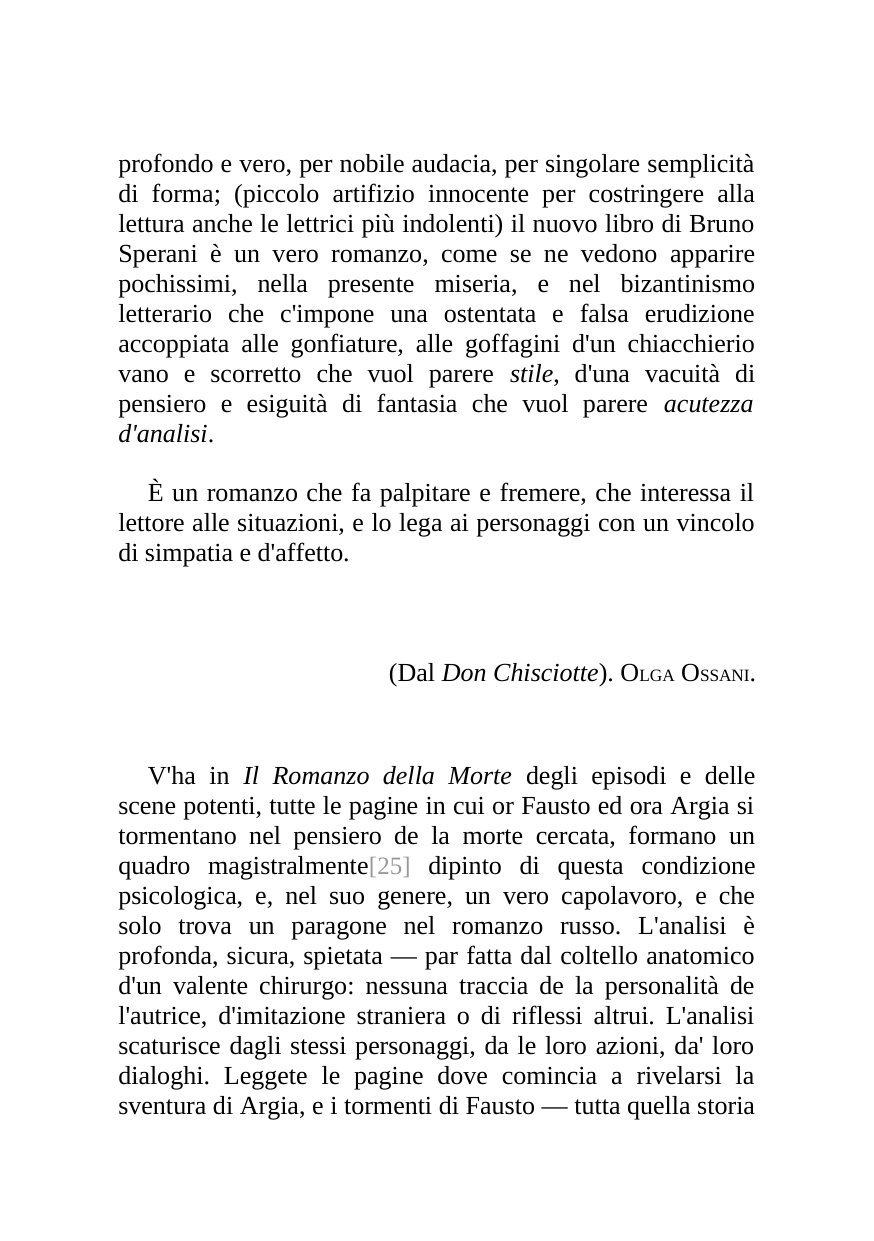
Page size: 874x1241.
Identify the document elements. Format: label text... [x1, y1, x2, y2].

text profondo e vero, per nobile audacia, per singolare semplicità di forma; (piccolo artifizio innocente per costringere alla lettura anche le lettrici più indolenti) il nuovo libro di Bruno Sperani è un vero romanzo, come se ne vedono apparire pochissimi, nella presente miseria, e nel bizantinismo letterario che c'impone una ostentata e falsa erudizione accoppiata alle gonfiature, alle goffagini d'un chiacchierio vano e scorretto che vuol parere stile, d'una vacuità di pensiero e esiguità di fantasia che vuol parere acutezza d'analisi. [118, 148, 756, 448]
text (Dal Don Chisciotte). Olga Ossani. [118, 657, 756, 687]
text V'ha in Il Romanzo della Morte degli episodi e delle scene potenti, tutte le pagine in cui or Fausto ed ora Argia si tormentano nel pensiero de la morte cercata, formano un quadro magistralmente[25] dipinto di questa condizione psicologica, e, nel suo genere, un vero capolavoro, e che solo trova un paragone nel romanzo russo. L'analisi è profonda, sicura, spietata — par fatta dal coltello anatomico d'un valente chirurgo: nessuna traccia de la personalità de l'autrice, d'imitazione straniera o di riflessi altrui. L'analisi scaturisce dagli stessi personaggi, da le loro azioni, da' loro dialoghi. Leggete le pagine dove comincia a rivelarsi la sventura di Argia, e i tormenti di Fausto — tutta quella storia [118, 760, 756, 1120]
text È un romanzo che fa palpitare e fremere, che interessa il lettore alle situazioni, e lo lega ai personaggi con un vincolo di simpatia e d'affetto. [118, 477, 756, 567]
